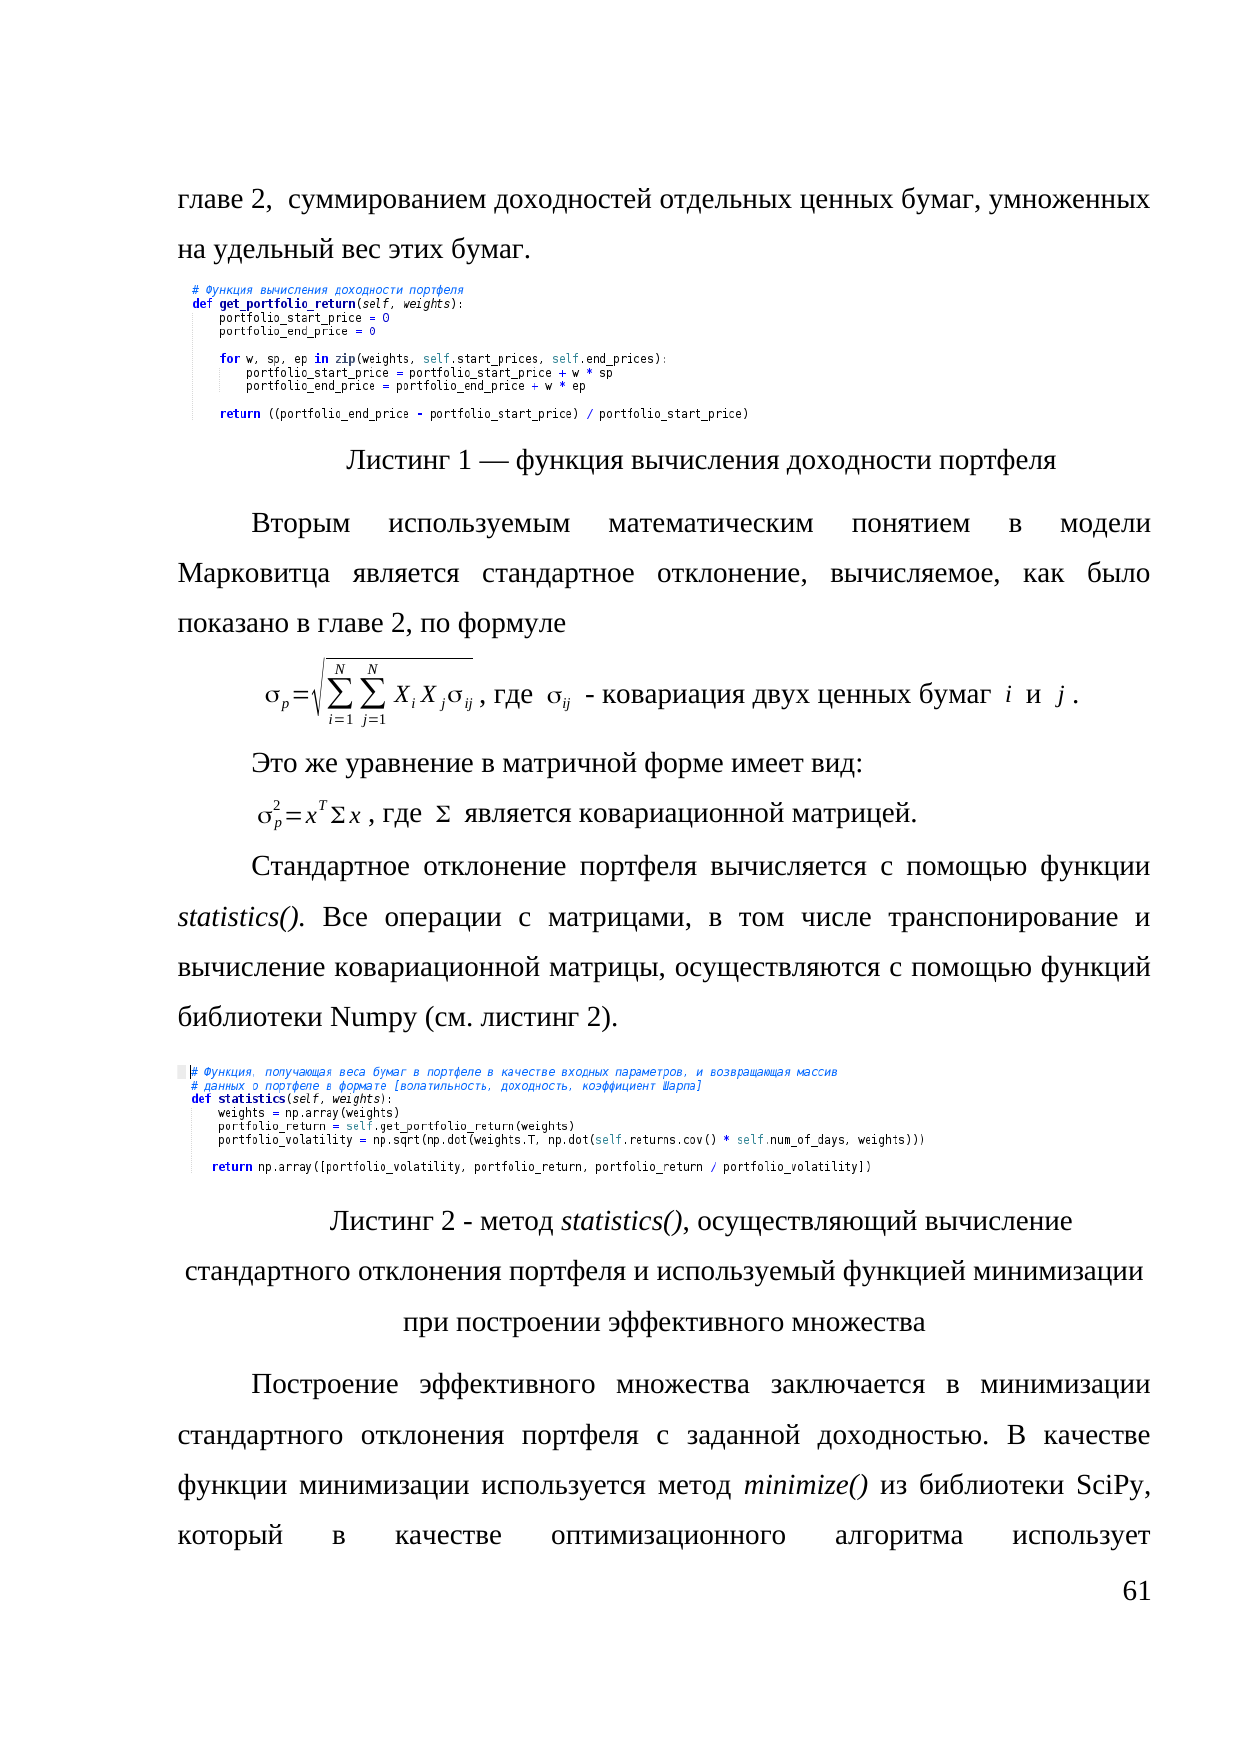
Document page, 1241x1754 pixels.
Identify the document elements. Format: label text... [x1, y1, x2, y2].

text , где является ковариационной матрицей. [177, 795, 1152, 832]
text Построение эффективного множества заключается в минимизации стандартного отклонения портфеля с заданной доходностью. В качестве функции минимизации используется метод minimize() из библиотеки SciPy, который в качестве оптимизационного алгоритма использует [177, 1367, 1152, 1551]
text Вторым используемым математическим понятием в модели Марковитца является стандартное отклонение, вычисляемое, как было показано в главе 2, по формуле [177, 505, 1152, 639]
text , где - ковариация двух ценных бумаг и . [177, 656, 1152, 728]
picture [177, 281, 1152, 426]
picture [177, 1062, 1152, 1187]
text Листинг 2 - метод statistics(), осуществляющий вычисление стандартного отклонения портфеля и используемый функцией минимизации при построении эффективного множества [177, 1187, 1152, 1337]
text Стандартное отклонение портфеля вычисляется с помощью функции statistics(). Все операции с матрицами, в том числе транспонирование и вычисление ковариационной матрицы, осуществляются с помощью функций библиотеки Numpy (см. листинг 2). [177, 848, 1152, 1033]
text главе 2, суммированием доходностей отдельных ценных бумаг, умноженных на удельный вес этих бумаг. [177, 181, 1152, 265]
text Это же уравнение в матричной форме имеет вид: [177, 745, 1152, 778]
text Листинг 1 — функция вычисления доходности портфеля [177, 426, 1152, 476]
